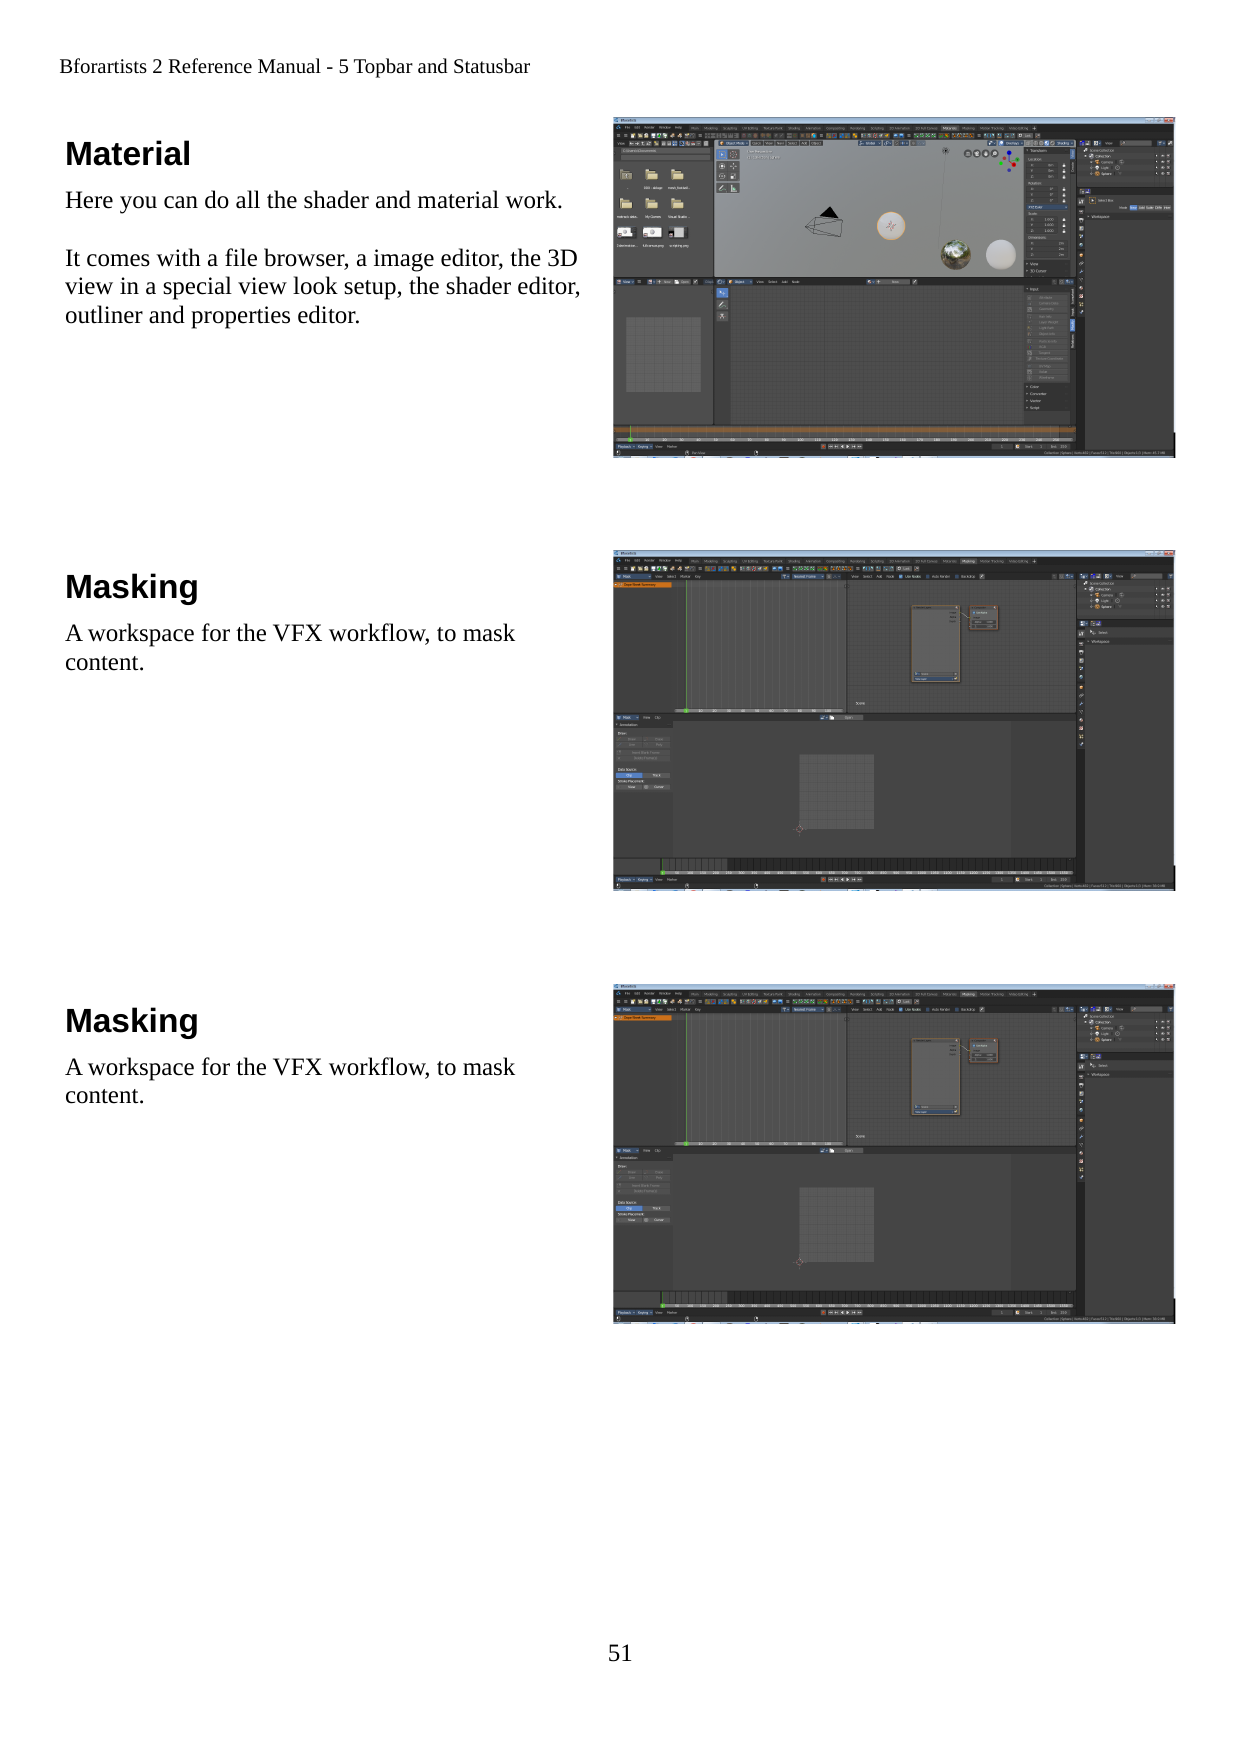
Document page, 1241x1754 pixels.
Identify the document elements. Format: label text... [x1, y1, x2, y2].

picture [613, 984, 1176, 1324]
table_header [596, 108, 1181, 512]
picture [613, 117, 1176, 458]
table_header [596, 541, 1181, 945]
table_header [596, 974, 1181, 1378]
picture [613, 550, 1176, 891]
table_header Masking A workspace for the VFX workflow, to mask content. [59, 541, 596, 945]
table_header Material Here you can do all the shader and material work. It comes with a file browser, a image editor, the 3D view in a special view look setup, the shader editor, outliner and properties editor. [59, 108, 596, 512]
table_header Masking A workspace for the VFX workflow, to mask content. [59, 974, 596, 1378]
